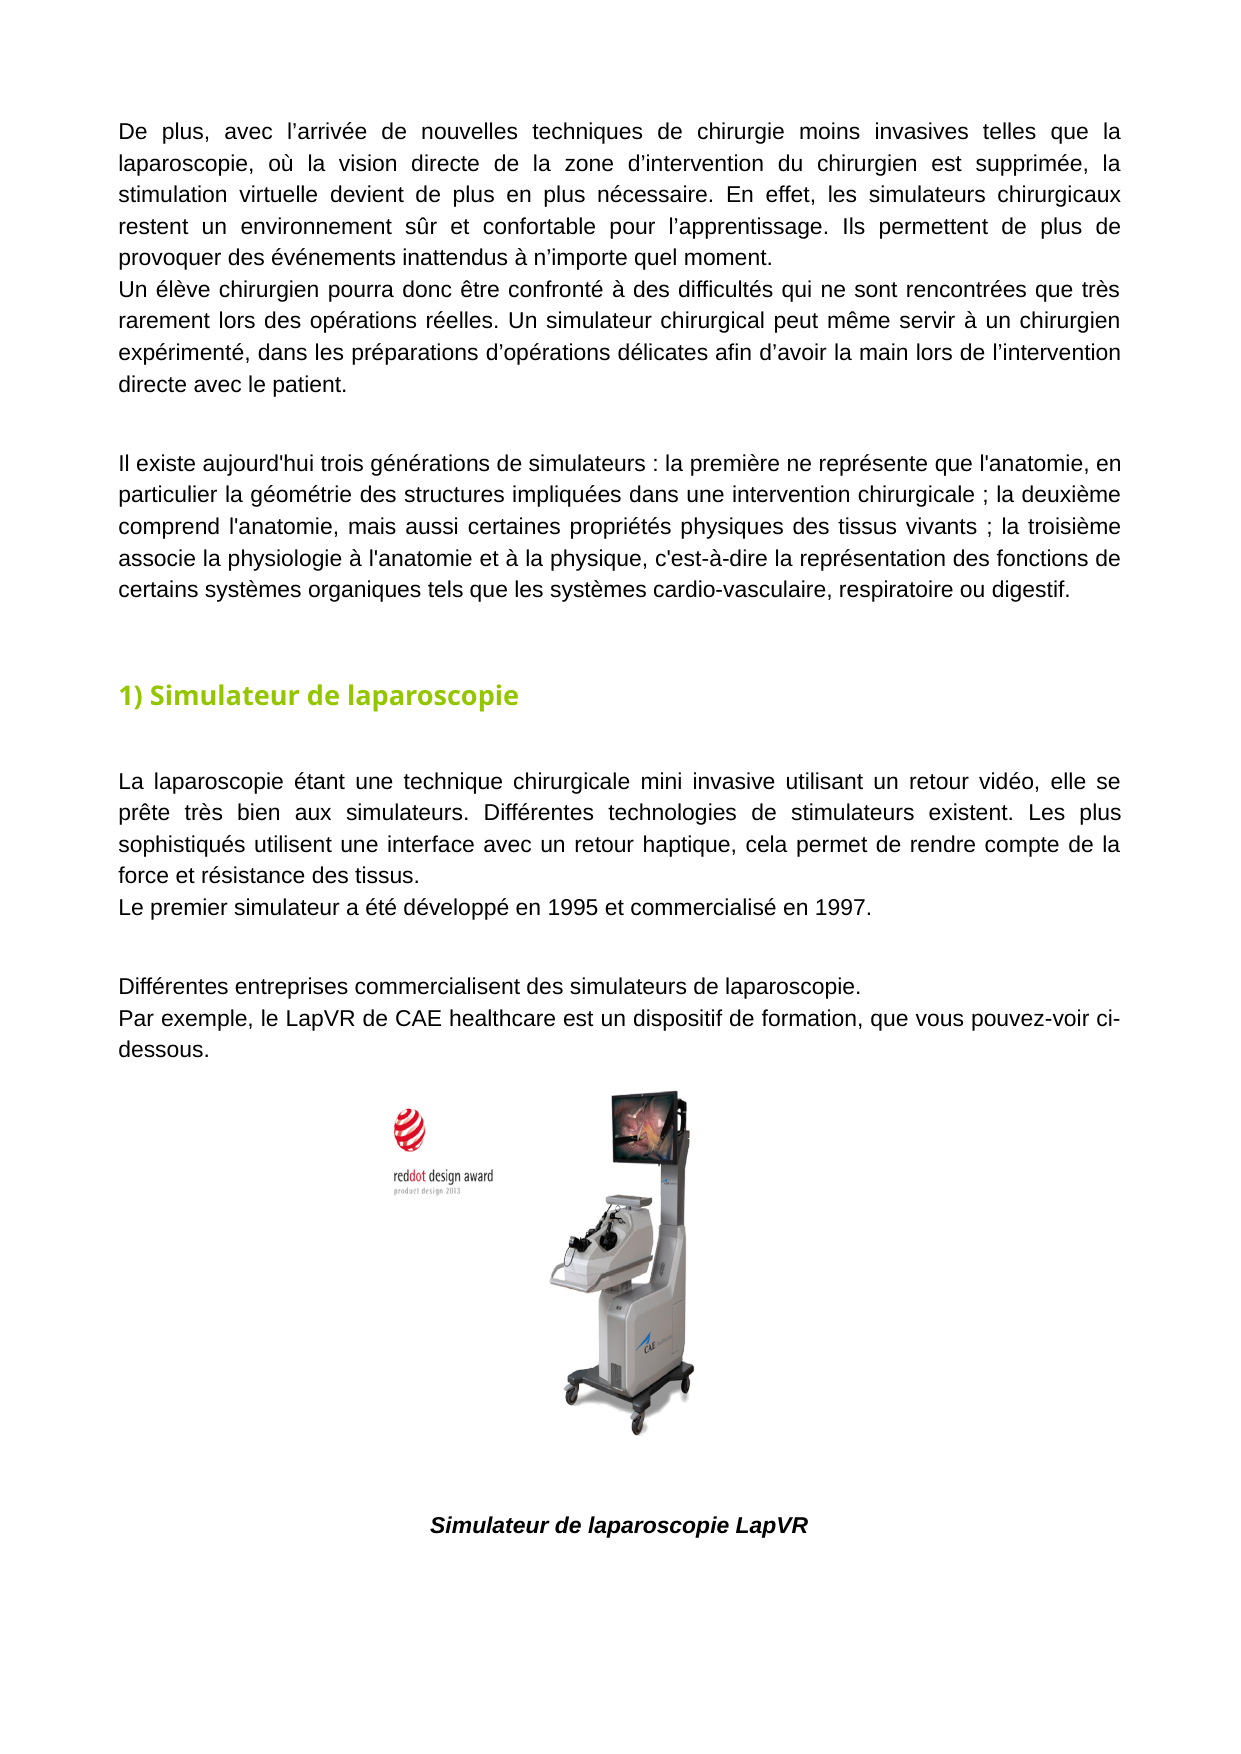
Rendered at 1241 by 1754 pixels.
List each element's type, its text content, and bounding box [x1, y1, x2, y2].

text De plus, avec l’arrivée de nouvelles techniques de chirurgie moins invasives telles que la laparoscopie, où la vision directe de la zone d’intervention du chirurgien est supprimée, la stimulation virtuelle devient de plus en plus nécessaire. En effet, les simulateurs chirurgicaux restent un environnement sûr et confortable pour l’apprentissage. Ils permettent de plus de provoquer des événements inattendus à n’importe quel moment. [118, 118, 1122, 271]
text Différentes entreprises commercialisent des simulateurs de laparoscopie. [118, 973, 1122, 999]
text Il existe aujourd'hui trois générations de simulateurs : la première ne représente que l'anatomie, en particulier la géométrie des structures impliquées dans une intervention chirurgicale ; la deuxième comprend l'anatomie, mais aussi certaines propriétés physiques des tissus vivants ; la troisième associe la physiologie à l'anatomie et à la physique, c'est-à-dire la représentation des fonctions de certains systèmes organiques tels que les systèmes cardio-vasculaire, respiratoire ou digestif. [118, 450, 1122, 602]
text Simulateur de laparoscopie LapVR [118, 1512, 1122, 1538]
subtitle 1) Simulateur de laparoscopie [118, 676, 1122, 713]
text Par exemple, le LapVR de CAE healthcare est un dispositif de formation, que vous pouvez-voir ci-dessous. [118, 1005, 1122, 1063]
text Le premier simulateur a été développé en 1995 et commercialisé en 1997. [118, 894, 1122, 920]
text La laparoscopie étant une technique chirurgicale mini invasive utilisant un retour vidéo, elle se prête très bien aux simulateurs. Différentes technologies de stimulateurs existent. Les plus sophistiqués utilisent une interface avec un retour haptique, cela permet de rendre compte de la force et résistance des tissus. [118, 768, 1122, 889]
text Un élève chirurgien pourra donc être confronté à des difficultés qui ne sont rencontrées que très rarement lors des opérations réelles. Un simulateur chirurgical peut même servir à un chirurgien expérimenté, dans les préparations d’opérations délicates afin d’avoir la main lors de l’intervention directe avec le patient. [118, 276, 1122, 397]
picture [393, 1067, 847, 1459]
